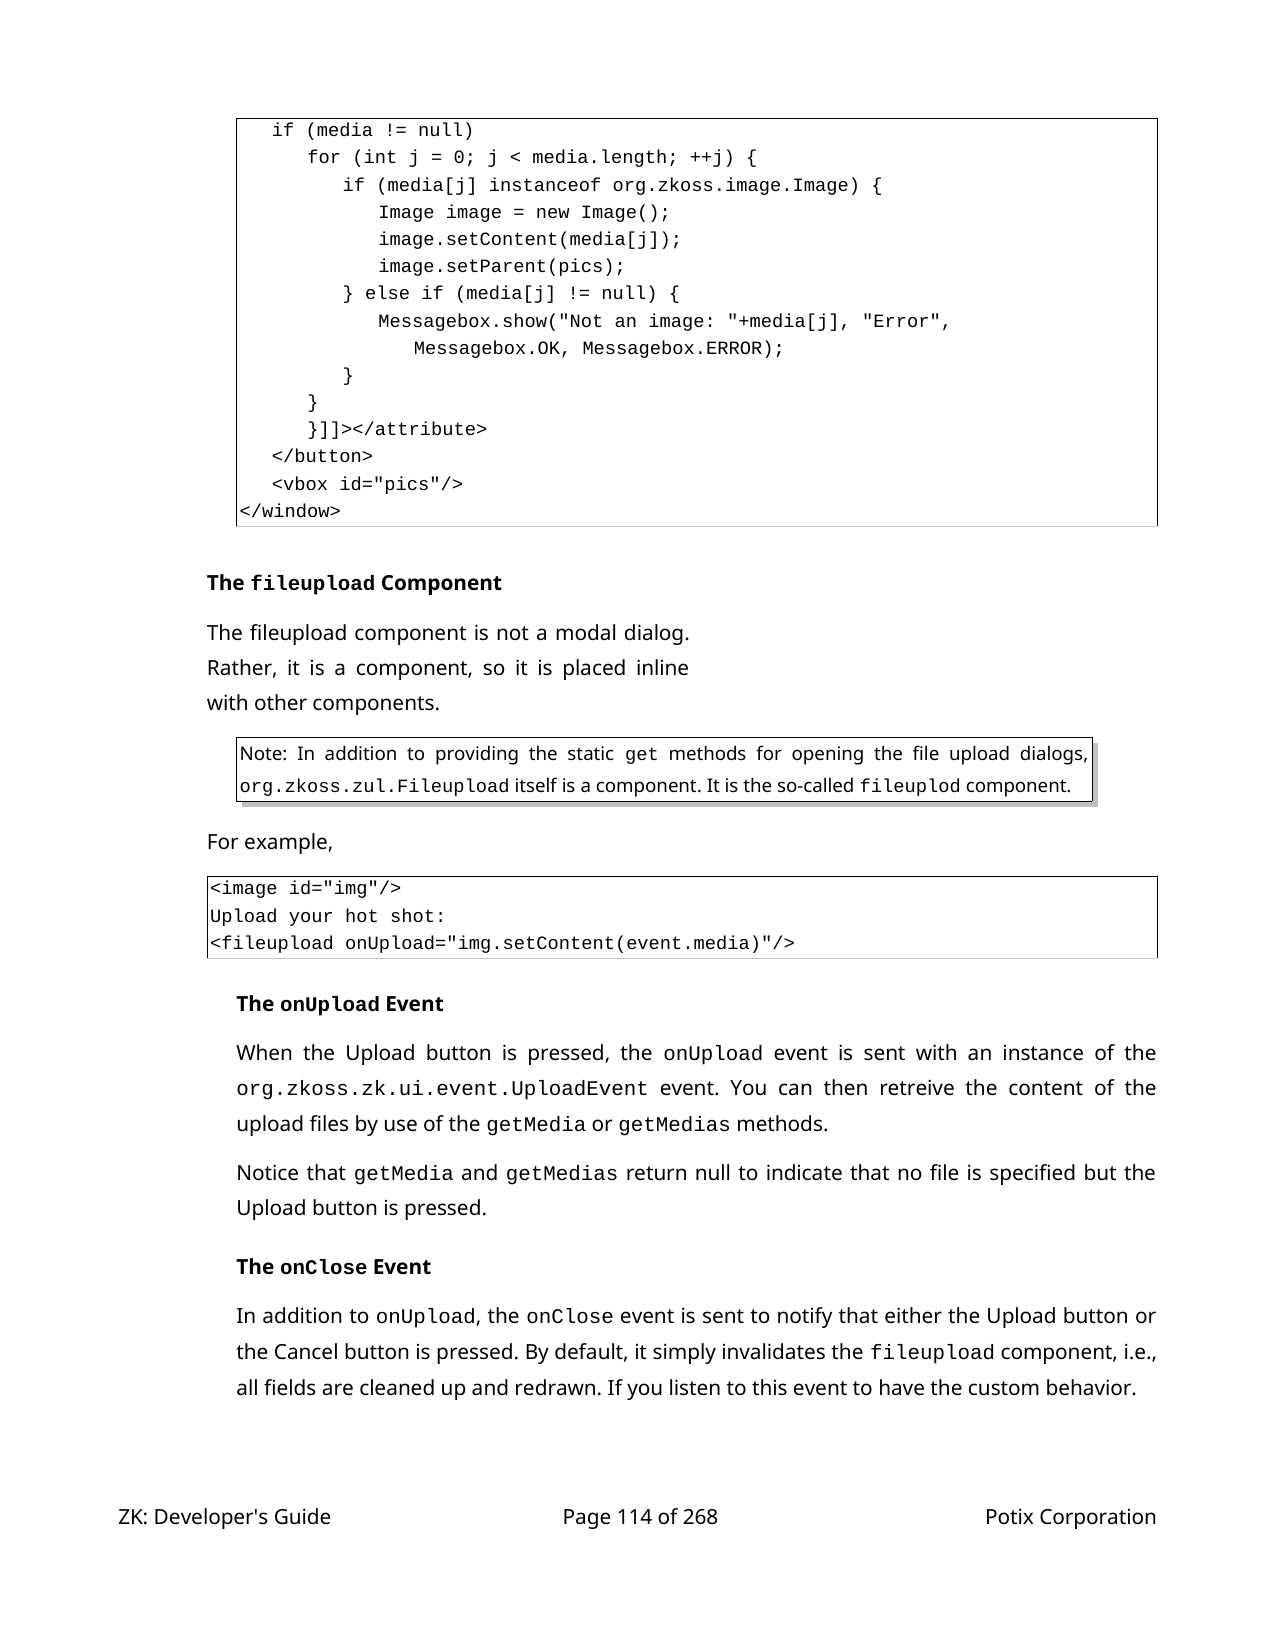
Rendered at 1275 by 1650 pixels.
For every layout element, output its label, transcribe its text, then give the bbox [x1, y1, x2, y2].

text In addition to onUpload, the onClose event is sent to notify that either the Upload button or the Cancel button is pressed. By default, it simply invalidates the fileupload component, i.e., all fields are cleaned up and redrawn. If you listen to this event to have the custom behavior. [236, 1302, 1157, 1401]
text Messagebox.OK, Messagebox.ERROR); [237, 336, 1157, 360]
text Note: In addition to providing the static get methods for opening the file upload dialogs, org.zkoss.zul.Fileupload itself is a component. It is the so-called fileuplod component. [237, 738, 1092, 801]
text Notice that getMedia and getMedias return null to indicate that no file is specified but the Upload button is pressed. [236, 1158, 1157, 1222]
text </button> [237, 444, 1157, 469]
text <fileupload onUpload="img.setContent(event.media)"/> [208, 931, 1157, 958]
text Upload your hot shot: [208, 903, 1157, 928]
subtitle The fileupload Component [207, 568, 1157, 597]
text if (media != null) [237, 119, 1157, 142]
text for (int j = 0; j < media.length; ++j) { [237, 145, 1157, 169]
subtitle The onUpload Event [236, 989, 1157, 1017]
text For example, [207, 827, 1157, 856]
text } else if (media[j] != null) { [237, 281, 1157, 306]
text if (media[j] instanceof org.zkoss.image.Image) { [237, 172, 1157, 197]
text When the Upload button is pressed, the onUpload event is sent with an instance of the org.zkoss.zk.ui.event.UploadEvent event. You can then retreive the content of the upload files by use of the getMedia or getMedias methods. [236, 1038, 1157, 1137]
text } [237, 390, 1157, 414]
text Image image = new Image(); [237, 200, 1157, 224]
subtitle The onClose Event [236, 1252, 1157, 1281]
text image.setParent(pics); [237, 254, 1157, 278]
text The fileupload component is not a modal dialog. Rather, it is a component, so it is placed inline with other components. [207, 618, 1157, 716]
text <vbox id="pics"/> [237, 472, 1157, 496]
text Messagebox.show("Not an image: "+media[j], "Error", [237, 308, 1157, 333]
text image.setContent(media[j]); [237, 227, 1157, 251]
text } [237, 363, 1157, 387]
text <image id="img"/> [208, 877, 1157, 901]
text </window> [237, 499, 1157, 526]
text }]]></attribute> [237, 417, 1157, 441]
